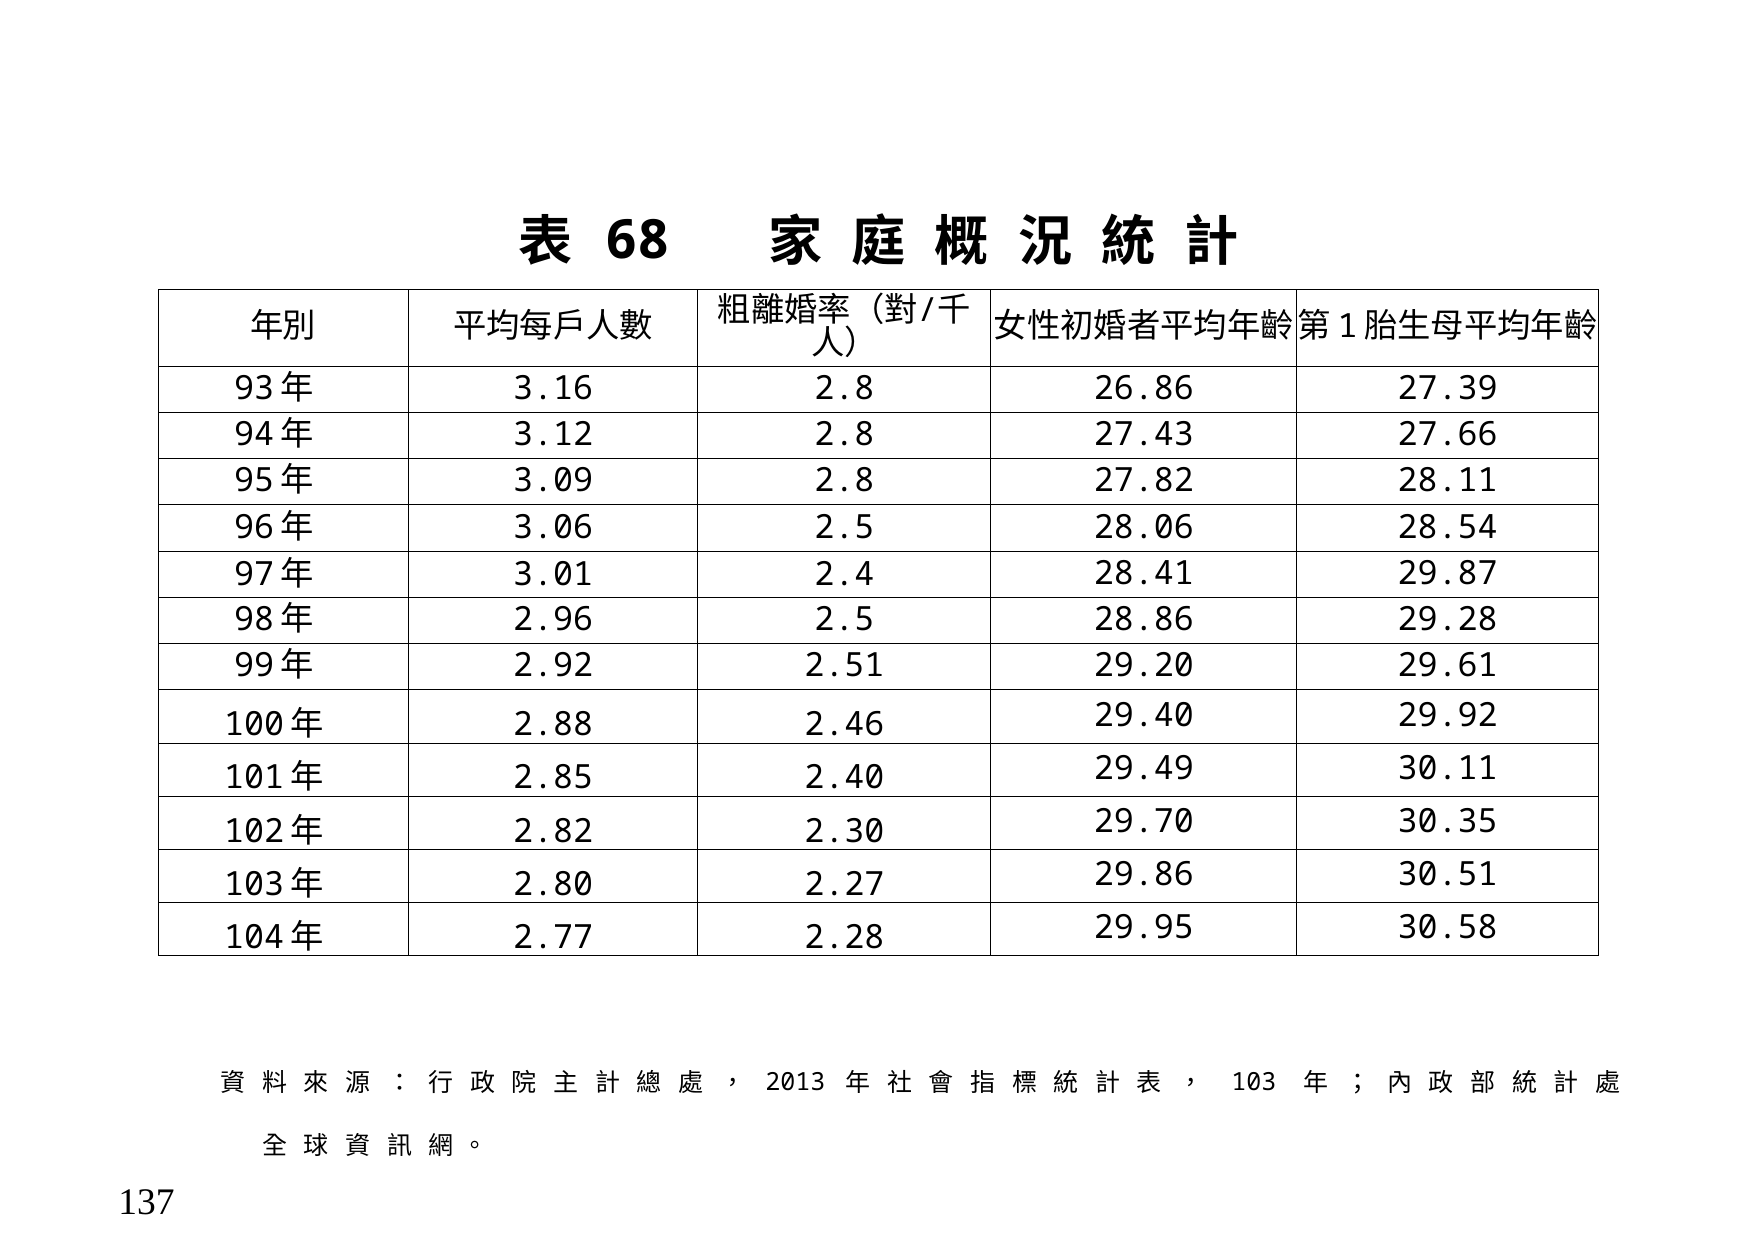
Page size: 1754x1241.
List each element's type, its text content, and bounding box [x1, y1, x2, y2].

table_cell 2.96 [409, 598, 697, 643]
table_cell 2.77 [409, 903, 697, 955]
table_cell 28.11 [1297, 459, 1598, 504]
table_cell 29.70 [991, 797, 1296, 849]
table_header 第1胎生母平均年齡 [1297, 290, 1598, 366]
table_cell 27.39 [1297, 367, 1598, 412]
table_cell 27.43 [991, 413, 1296, 458]
table_cell 2.5 [698, 598, 990, 643]
table_cell 3.12 [409, 413, 697, 458]
table_cell 29.20 [991, 644, 1296, 689]
table_cell 26.86 [991, 367, 1296, 412]
table_cell 99年 [159, 644, 408, 689]
table_cell 98年 [159, 598, 408, 643]
table_header 年別 [159, 290, 408, 366]
table_cell 27.66 [1297, 413, 1598, 458]
table_cell 29.87 [1297, 552, 1598, 597]
table_cell 2.30 [698, 797, 990, 849]
table_cell 104年 [159, 903, 408, 955]
table_cell 30.11 [1297, 744, 1598, 796]
table_header 平均每戶人數 [409, 290, 697, 366]
table_cell 2.5 [698, 505, 990, 551]
table_cell 30.58 [1297, 903, 1598, 955]
table_cell 2.28 [698, 903, 990, 955]
table_cell 30.51 [1297, 850, 1598, 902]
table_cell 100年 [159, 690, 408, 742]
table_cell 2.8 [698, 367, 990, 412]
table_cell 28.86 [991, 598, 1296, 643]
table_header 粗離婚率（對/千人） [698, 290, 990, 366]
table_header 女性初婚者平均年齡 [991, 290, 1296, 366]
table_cell 27.82 [991, 459, 1296, 504]
subtitle 表68 家庭概況統計 [128, 164, 1628, 289]
table_cell 2.8 [698, 413, 990, 458]
table_cell 2.92 [409, 644, 697, 689]
table_cell 3.06 [409, 505, 697, 551]
table_cell 2.85 [409, 744, 697, 796]
table_cell 2.80 [409, 850, 697, 902]
table_cell 97年 [159, 552, 408, 597]
table_cell 28.54 [1297, 505, 1598, 551]
table_cell 102年 [159, 797, 408, 849]
table_cell 29.28 [1297, 598, 1598, 643]
table_cell 2.4 [698, 552, 990, 597]
table_cell 29.40 [991, 690, 1296, 742]
table_cell 2.88 [409, 690, 697, 742]
table_cell 2.40 [698, 744, 990, 796]
table_cell 95年 [159, 459, 408, 504]
table_cell 28.06 [991, 505, 1296, 551]
text 資料來源：行政院主計總處，2013年社會指標統計表，103年；內政部統計處全球資訊網。 [128, 1039, 1628, 1164]
table_cell 2.8 [698, 459, 990, 504]
table_cell 29.92 [1297, 690, 1598, 742]
table_cell 101年 [159, 744, 408, 796]
table_cell 29.95 [991, 903, 1296, 955]
table_cell 29.61 [1297, 644, 1598, 689]
table_cell 29.86 [991, 850, 1296, 902]
table_cell 30.35 [1297, 797, 1598, 849]
table_cell 93年 [159, 367, 408, 412]
table_cell 3.09 [409, 459, 697, 504]
table_cell 96年 [159, 505, 408, 551]
table_cell 2.82 [409, 797, 697, 849]
table_cell 2.51 [698, 644, 990, 689]
table_cell 94年 [159, 413, 408, 458]
table_cell 28.41 [991, 552, 1296, 597]
table_cell 103年 [159, 850, 408, 902]
table_cell 2.46 [698, 690, 990, 742]
table_cell 3.16 [409, 367, 697, 412]
table_cell 3.01 [409, 552, 697, 597]
table_cell 2.27 [698, 850, 990, 902]
table_cell 29.49 [991, 744, 1296, 796]
